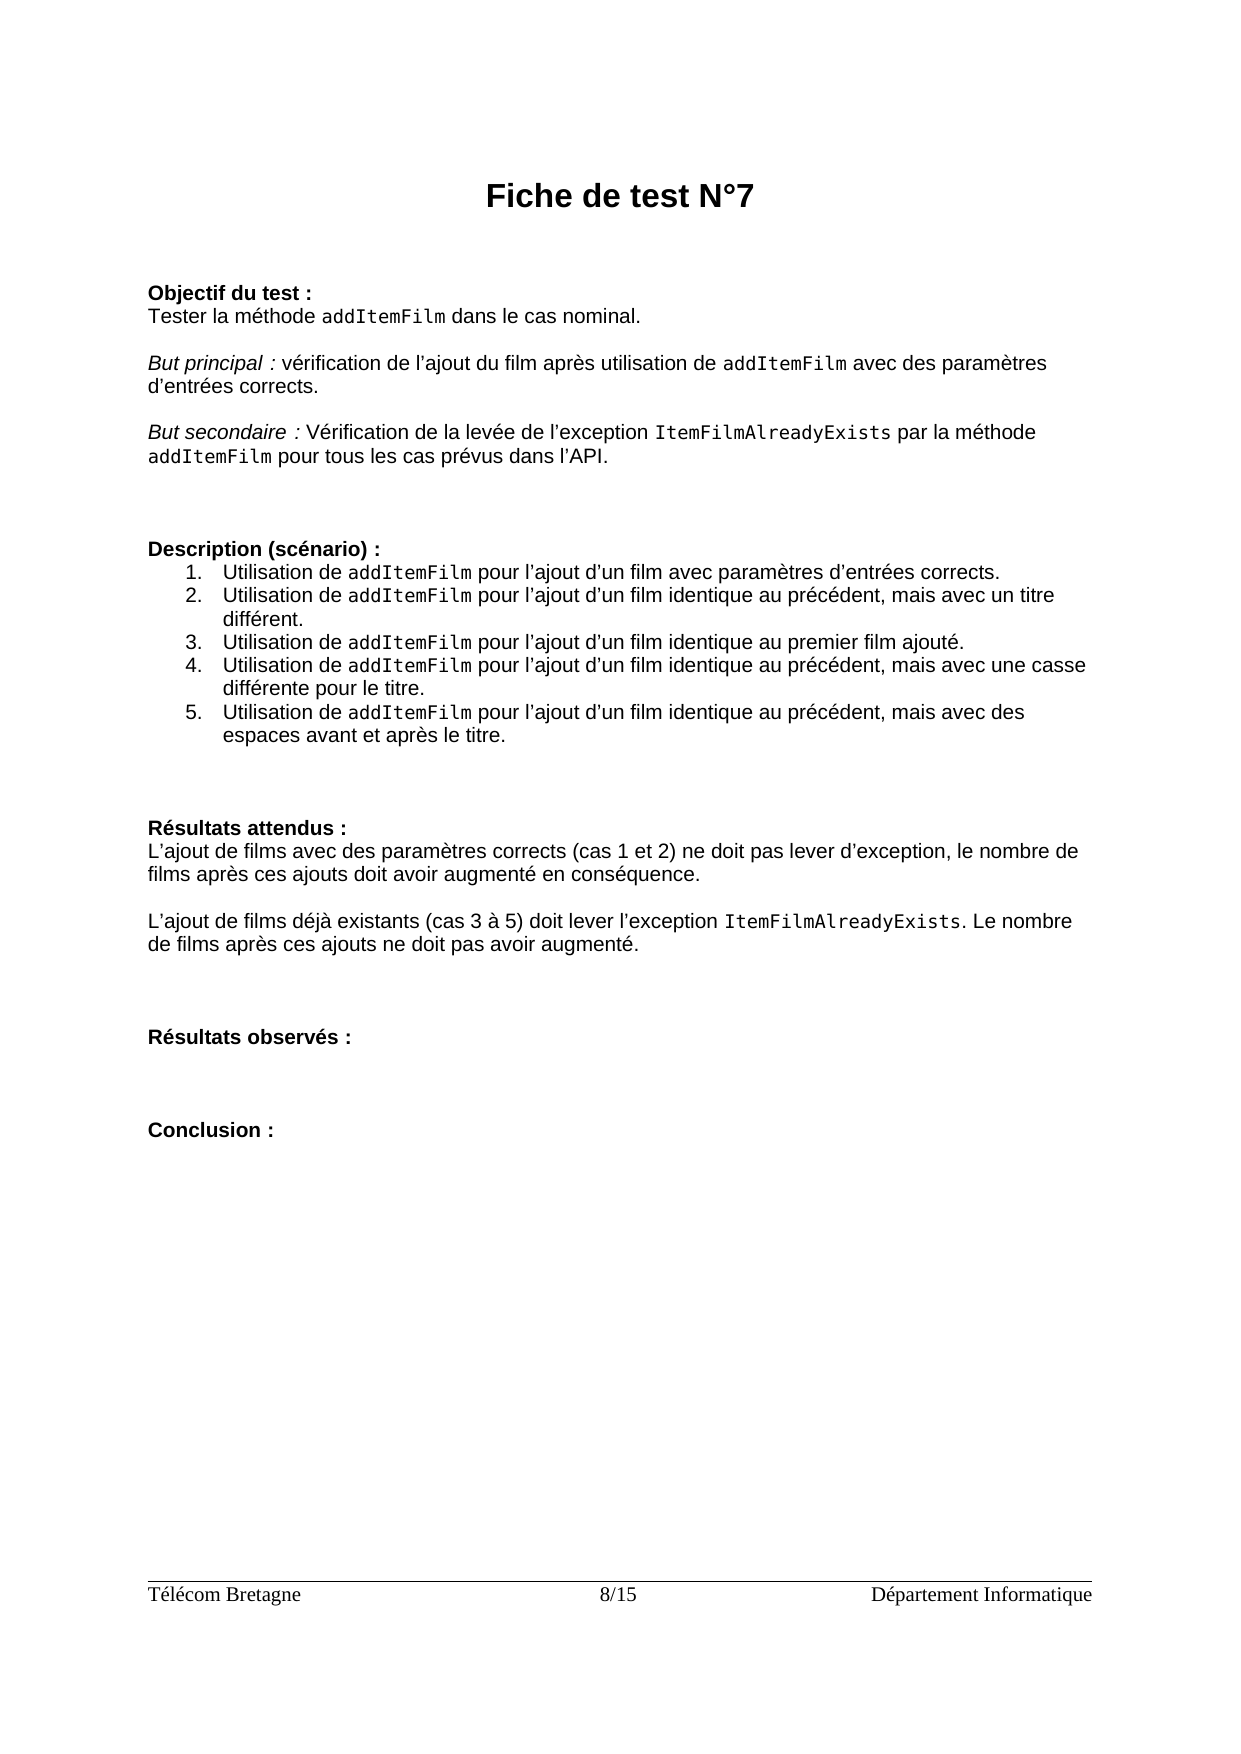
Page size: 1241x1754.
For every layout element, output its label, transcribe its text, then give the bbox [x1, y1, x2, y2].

text Tester la méthode addItemFilm dans le cas nominal. [148, 304, 1092, 328]
list Utilisation de addItemFilm pour l’ajout d’un film avec paramètres d’entrées corrects. [185, 560, 1092, 584]
list Utilisation de addItemFilm pour l’ajout d’un film identique au précédent, mais avec une casse différente pour le titre. [185, 654, 1092, 700]
text L’ajout de films déjà existants (cas 3 à 5) doit lever l’exception ItemFilmAlreadyExists. Le nombre de films après ces ajouts ne doit pas avoir augmenté. [148, 909, 1092, 956]
text Description (scénario) : [148, 537, 1092, 560]
text But secondaire : Vérification de la levée de l’exception ItemFilmAlreadyExists par la méthode addItemFilm pour tous les cas prévus dans l’API. [148, 421, 1092, 467]
text Résultats attendus : [148, 816, 1092, 840]
subtitle Conclusion : [148, 1118, 1092, 1142]
title Fiche de test N°7 [148, 177, 1092, 214]
text But principal : vérification de l’ajout du film après utilisation de addItemFilm avec des paramètres d’entrées corrects. [148, 351, 1092, 398]
list Utilisation de addItemFilm pour l’ajout d’un film identique au premier film ajouté. [185, 630, 1092, 654]
text L’ajout de films avec des paramètres corrects (cas 1 et 2) ne doit pas lever d’exception, le nombre de films après ces ajouts doit avoir augmenté en conséquence. [148, 840, 1092, 886]
text Résultats observés : [148, 1026, 1092, 1049]
text Objectif du test : [148, 281, 1092, 304]
list Utilisation de addItemFilm pour l’ajout d’un film identique au précédent, mais avec des espaces avant et après le titre. [185, 700, 1092, 747]
list Utilisation de addItemFilm pour l’ajout d’un film identique au précédent, mais avec un titre différent. [185, 584, 1092, 630]
